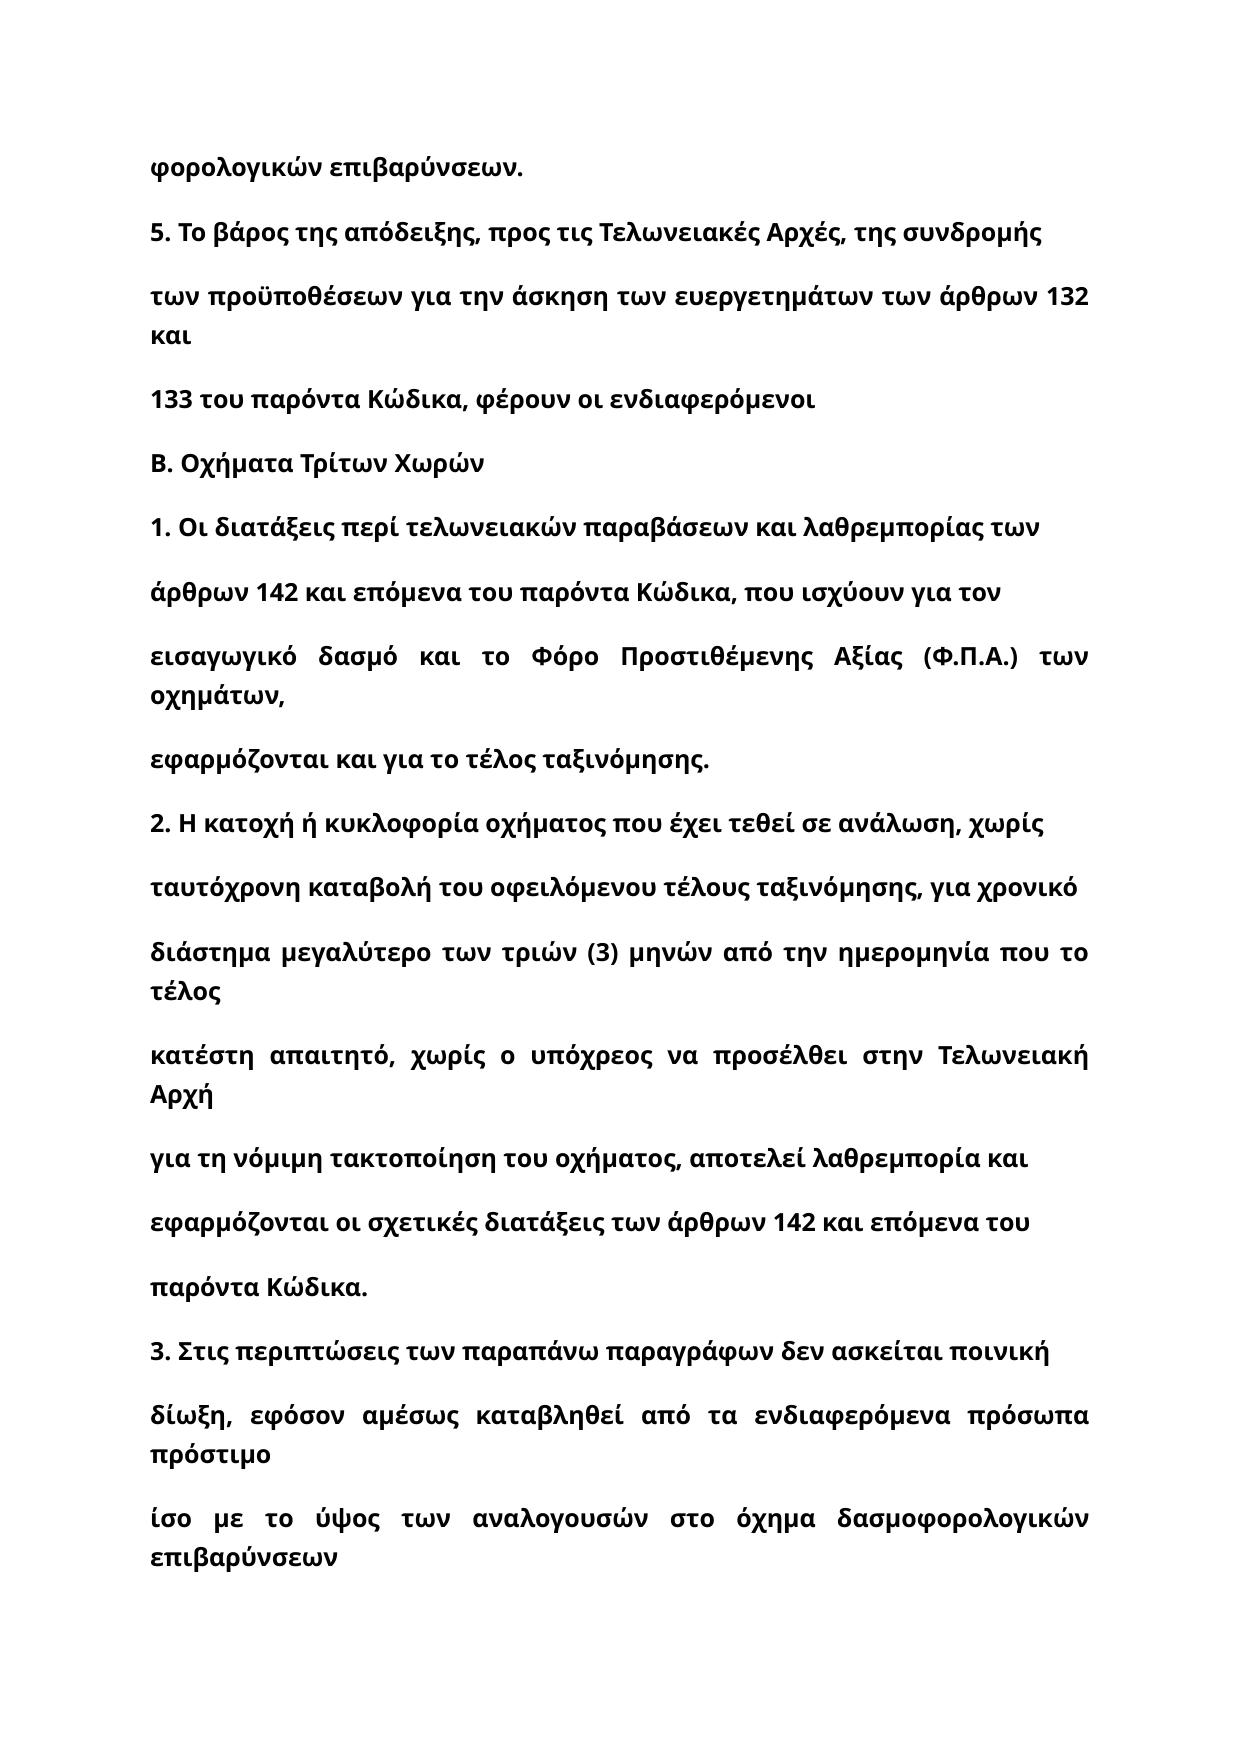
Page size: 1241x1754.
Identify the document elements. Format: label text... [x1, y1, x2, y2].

text άρθρων 142 και επόμενα του παρόντα Κώδικα, που ισχύουν για τον [150, 574, 1090, 608]
text εφαρμόζονται οι σχετικές διατάξεις των άρθρων 142 και επόμενα του [150, 1205, 1090, 1239]
text 1. Οι διατάξεις περί τελωνειακών παραβάσεων και λαθρεμπορίας των [150, 510, 1090, 544]
text για τη νόμιμη τακτοποίηση του οχήματος, αποτελεί λαθρεμπορία και [150, 1141, 1090, 1175]
text φορολογικών επιβαρύνσεων. [150, 150, 1090, 184]
text 133 του παρόντα Κώδικα, φέρουν οι ενδιαφερόμενοι [150, 382, 1090, 416]
text δίωξη, εφόσον αμέσως καταβληθεί από τα ενδιαφερόμενα πρόσωπα πρόστιμο [150, 1397, 1090, 1471]
text 2. Η κατοχή ή κυκλοφορία οχήματος που έχει τεθεί σε ανάλωση, χωρίς [150, 806, 1090, 840]
text ταυτόχρονη καταβολή του οφειλόμενου τέλους ταξινόμησης, για χρονικό [150, 870, 1090, 904]
text 5. Το βάρος της απόδειξης, προς τις Τελωνειακές Αρχές, της συνδρομής [150, 214, 1090, 248]
text των προϋποθέσεων για την άσκηση των ευεργετημάτων των άρθρων 132 και [150, 278, 1090, 352]
text εισαγωγικό δασμό και το Φόρο Προστιθέμενης Αξίας (Φ.Π.Α.) των οχημάτων, [150, 638, 1090, 712]
text Β. Οχήματα Τρίτων Χωρών [150, 446, 1090, 480]
text κατέστη απαιτητό, χωρίς ο υπόχρεος να προσέλθει στην Τελωνειακή Αρχή [150, 1037, 1090, 1111]
text ίσο με το ύψος των αναλογουσών στο όχημα δασμοφορολογικών επιβαρύνσεων [150, 1501, 1090, 1574]
text 3. Στις περιπτώσεις των παραπάνω παραγράφων δεν ασκείται ποινική [150, 1333, 1090, 1367]
text εφαρμόζονται και για το τέλος ταξινόμησης. [150, 742, 1090, 776]
text διάστημα μεγαλύτερο των τριών (3) μηνών από την ημερομηνία που το τέλος [150, 934, 1090, 1007]
text παρόντα Κώδικα. [150, 1269, 1090, 1303]
